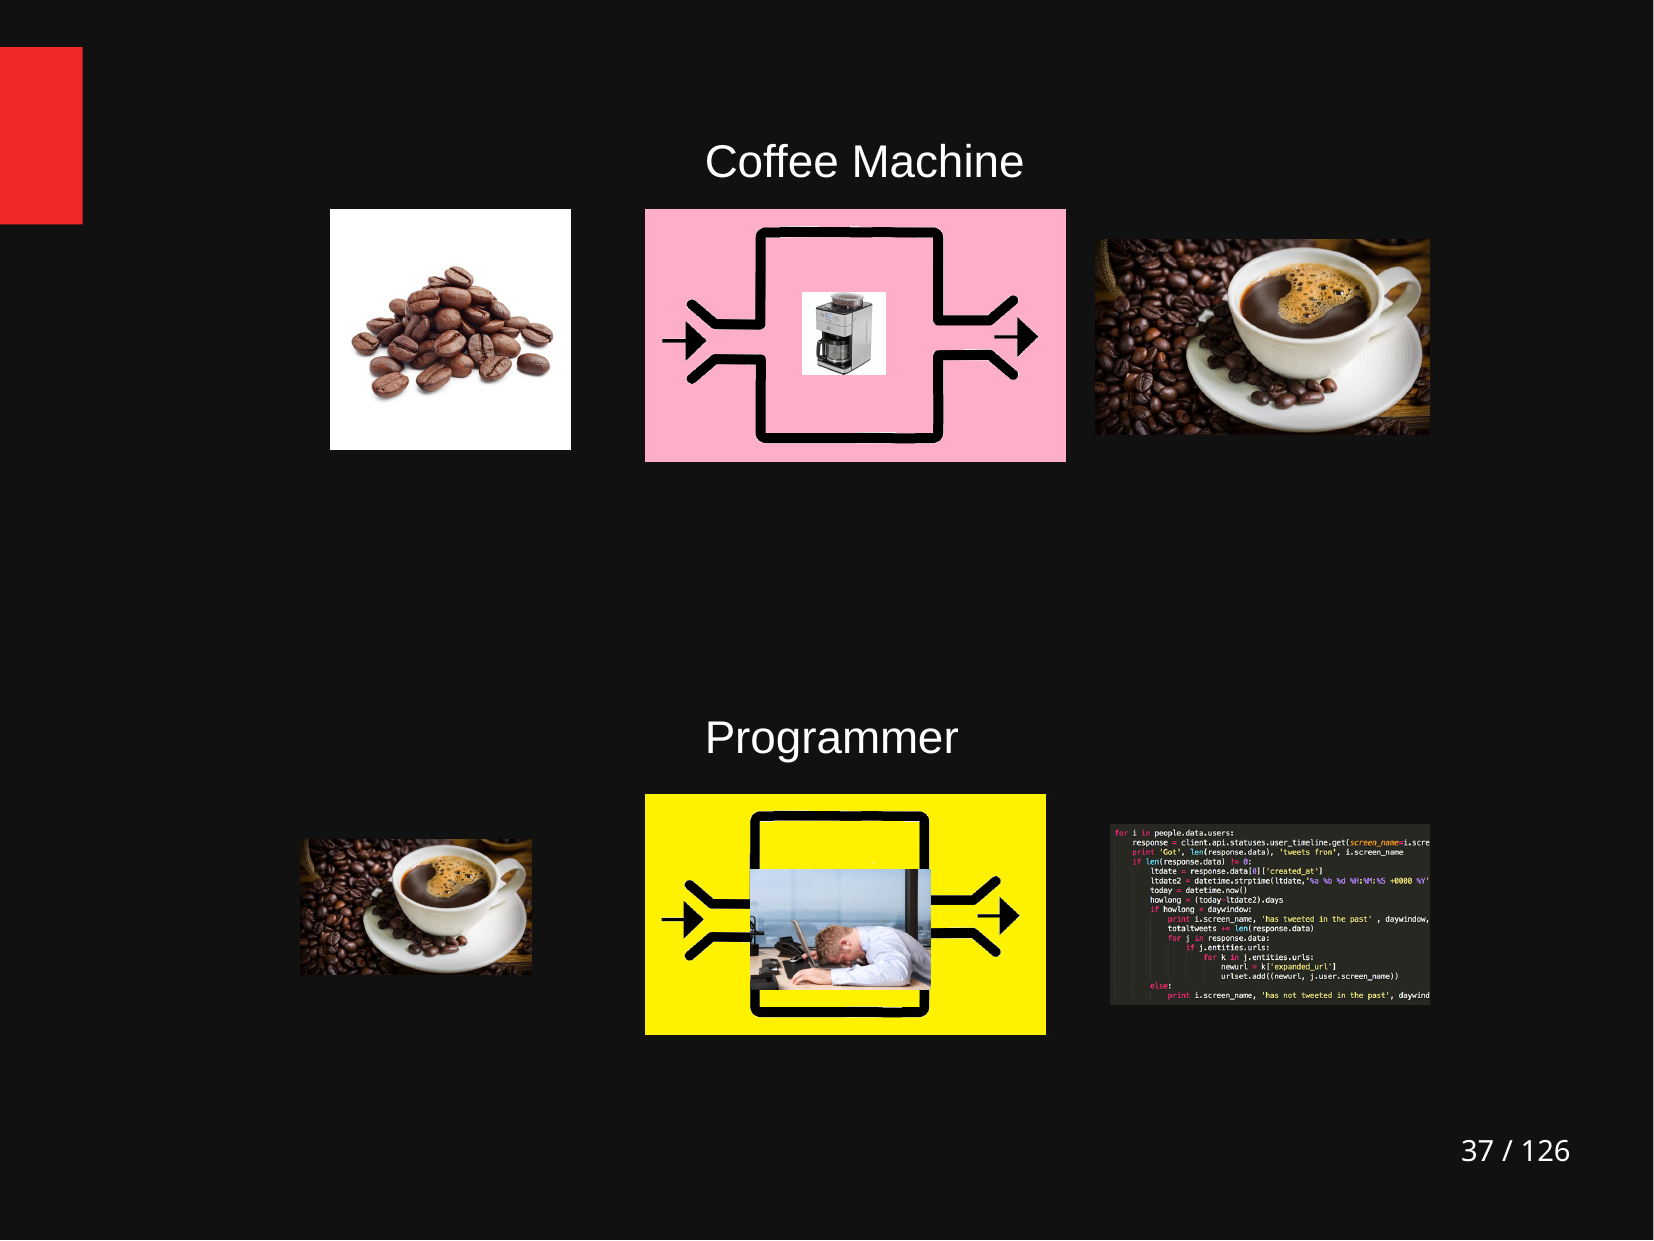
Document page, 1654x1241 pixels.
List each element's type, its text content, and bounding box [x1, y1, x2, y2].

picture [1110, 824, 1430, 1006]
text_box Coffee Machine [690, 128, 1040, 196]
text_box Programmer [690, 705, 1066, 772]
picture [645, 794, 1046, 1036]
picture [300, 839, 532, 976]
picture [645, 209, 1066, 462]
picture [1095, 239, 1430, 436]
picture [330, 209, 571, 451]
